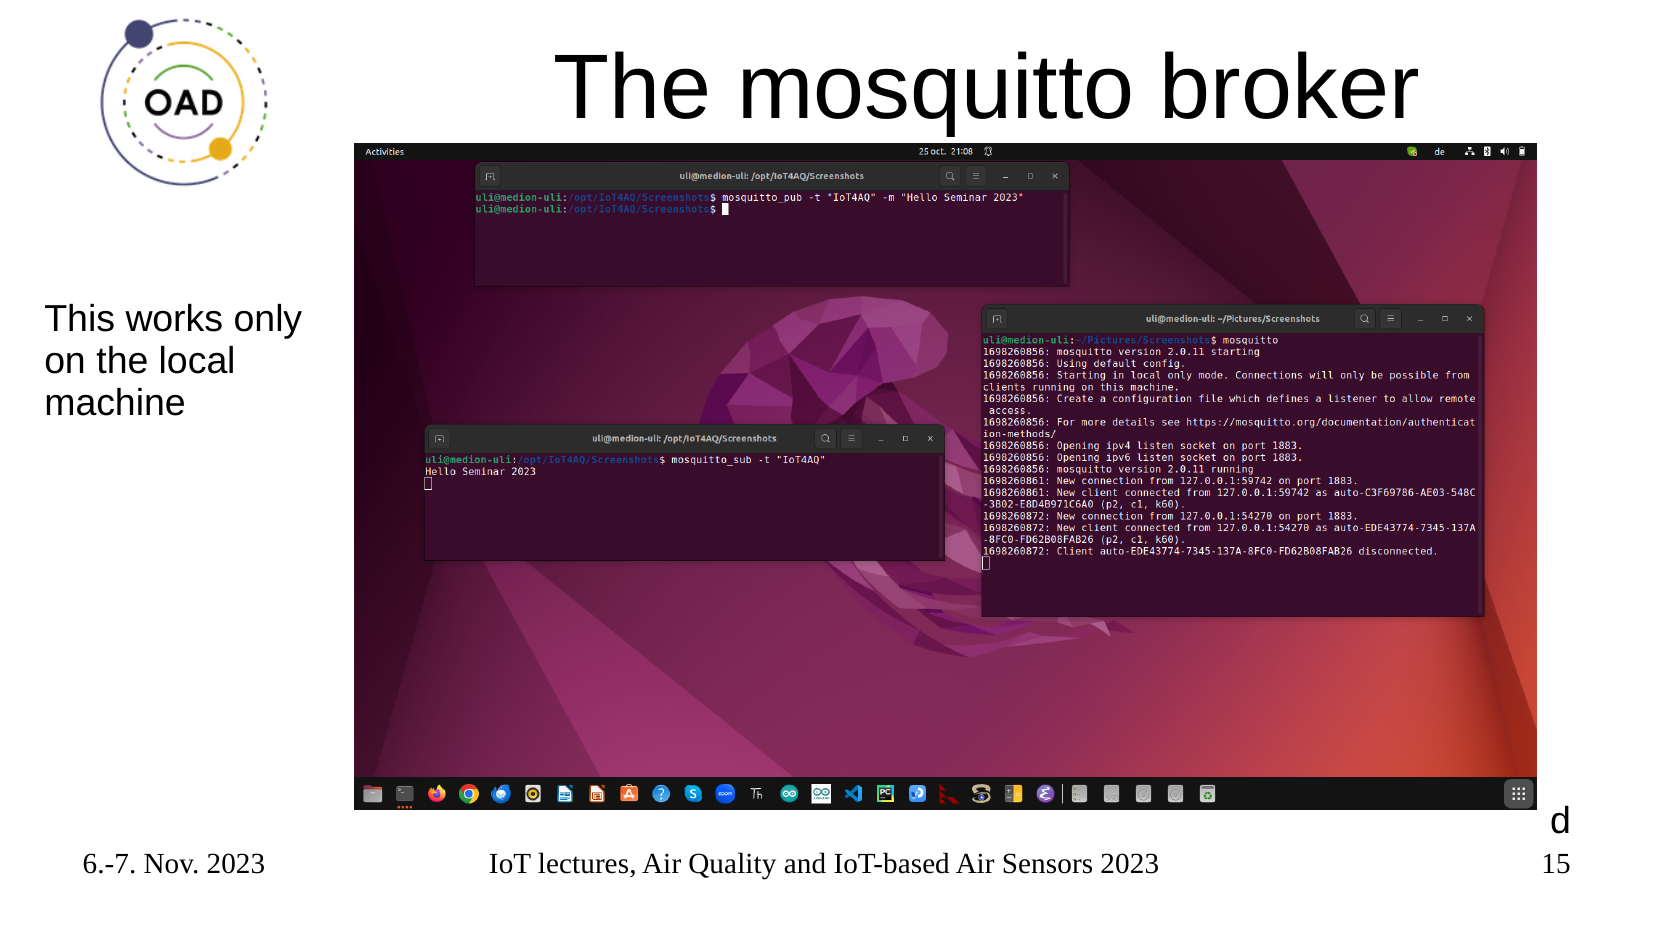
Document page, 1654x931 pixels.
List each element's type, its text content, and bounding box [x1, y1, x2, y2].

picture [354, 143, 1537, 810]
picture [59, 4, 303, 207]
text_box This works only on the local machine [29, 290, 318, 432]
text_box d [1535, 791, 1586, 849]
title The mosquitto broker [403, 9, 1571, 165]
